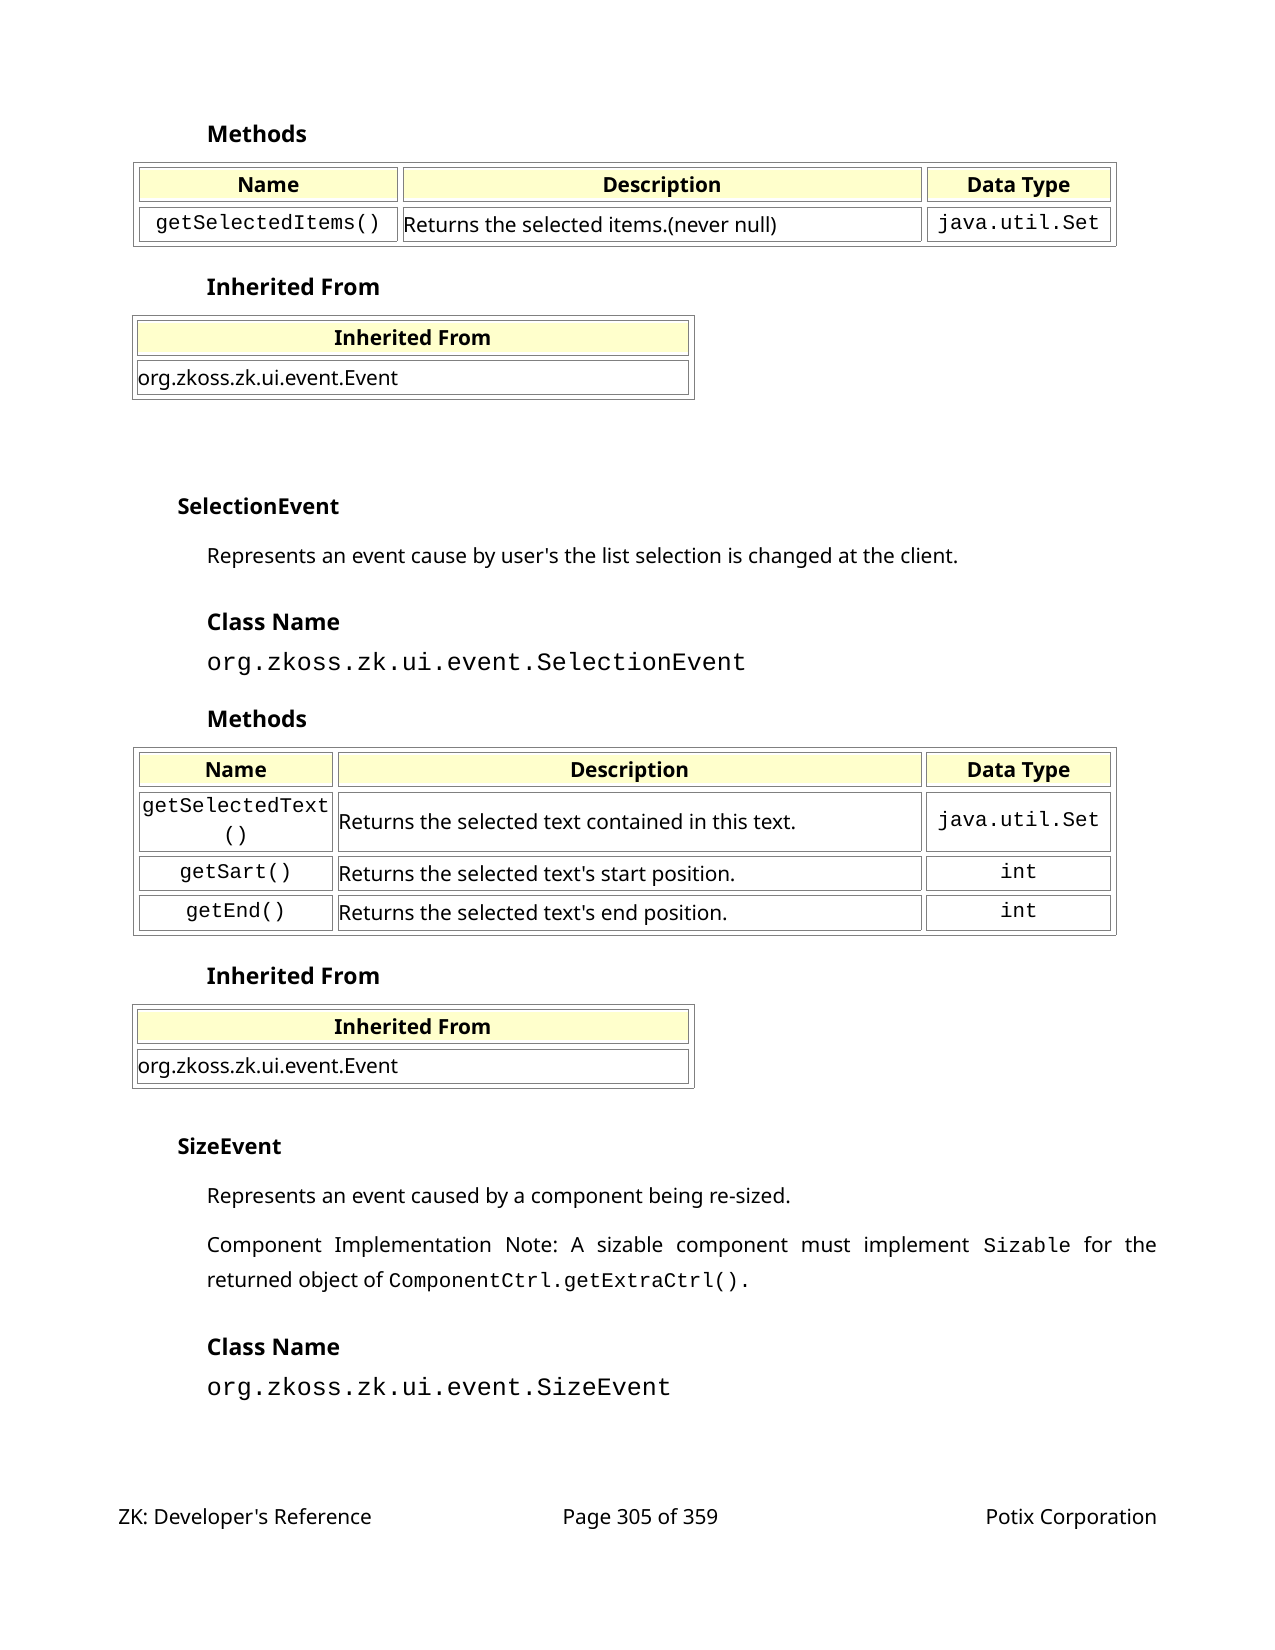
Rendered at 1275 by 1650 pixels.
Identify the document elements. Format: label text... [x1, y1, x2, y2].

subtitle Methods [207, 118, 1157, 149]
subtitle Class Name [207, 606, 1157, 637]
table_cell getEnd() [136, 890, 335, 929]
table_cell Returns the selected text contained in this text. [335, 786, 924, 851]
subtitle Class Name [207, 1331, 1157, 1362]
table_cell Returns the selected items.(never null) [400, 201, 924, 241]
table_cell org.zkoss.zk.ui.event.Event [134, 1043, 691, 1083]
table_cell java.util.Set [924, 201, 1113, 241]
table_cell getSart() [136, 851, 335, 890]
table_cell Returns the selected text's end position. [335, 890, 924, 929]
table_header Name [136, 748, 335, 786]
table_header Data Type [924, 163, 1113, 201]
table_cell int [924, 851, 1113, 890]
subtitle SizeEvent [177, 1131, 1157, 1161]
table_cell Returns the selected text's start position. [335, 851, 924, 890]
table_header Data Type [924, 748, 1113, 786]
table_header Description [400, 163, 924, 201]
table_cell int [924, 890, 1113, 929]
table_cell org.zkoss.zk.ui.event.Event [134, 355, 691, 394]
table_header Inherited From [134, 316, 691, 354]
table_cell getSelectedItems() [136, 201, 400, 241]
text Represents an event cause by user's the list selection is changed at the client. [207, 541, 1157, 569]
table_header Description [335, 748, 924, 786]
subtitle SelectionEvent [177, 491, 1157, 521]
subtitle Inherited From [207, 271, 1157, 302]
table_header Inherited From [134, 1005, 691, 1043]
table_cell getSelectedText() [136, 786, 335, 851]
text org.zkoss.zk.ui.event.SelectionEvent [207, 650, 1157, 678]
subtitle Methods [207, 703, 1157, 734]
text org.zkoss.zk.ui.event.SizeEvent [207, 1374, 1157, 1403]
table_cell java.util.Set [924, 786, 1113, 851]
table_header Name [136, 163, 400, 201]
text Component Implementation Note: A sizable component must implement Sizable for the returned object of ComponentCtrl.getExtraCtrl(). [207, 1230, 1157, 1294]
text Represents an event caused by a component being re-sized. [207, 1181, 1157, 1209]
subtitle Inherited From [207, 960, 1157, 991]
